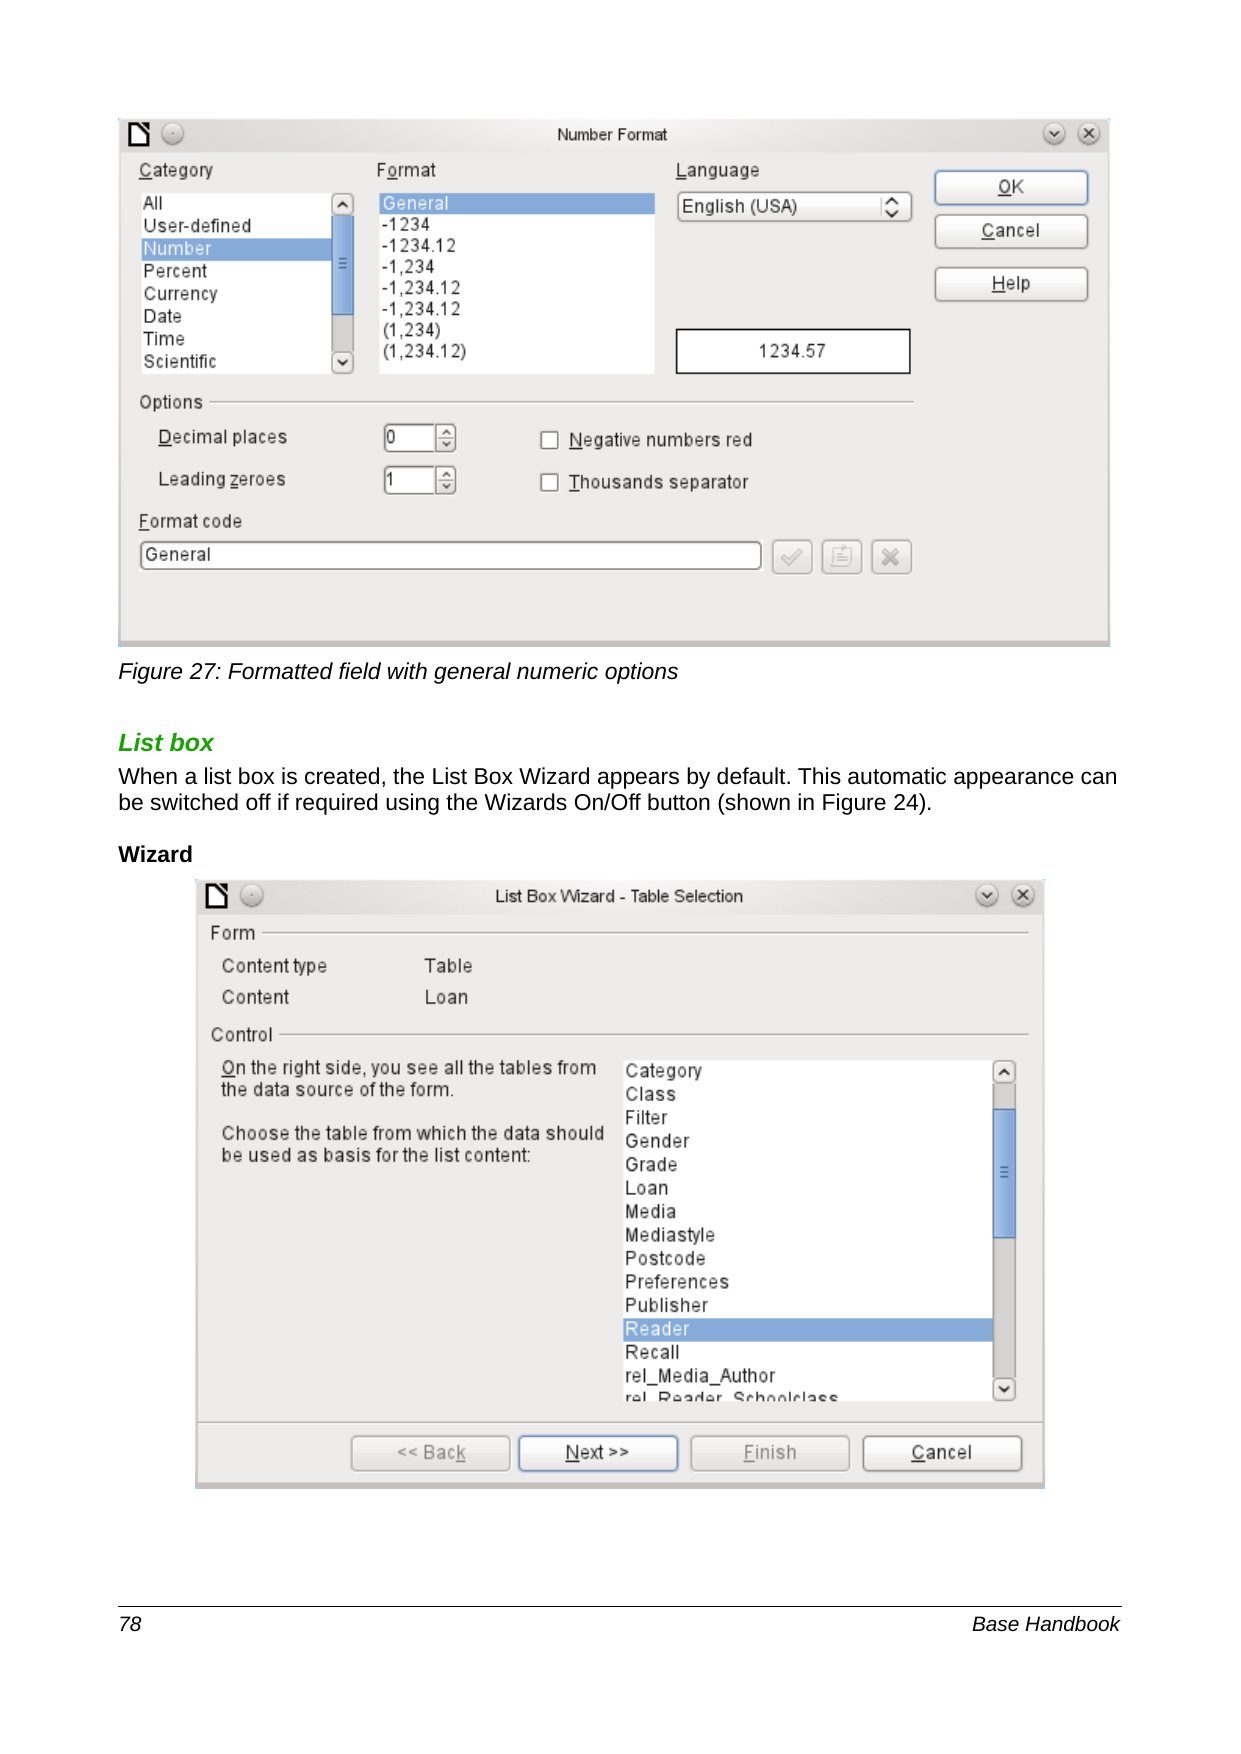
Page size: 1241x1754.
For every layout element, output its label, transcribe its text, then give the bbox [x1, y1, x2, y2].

text When a list box is created, the List Box Wizard appears by default. This automatic appearance can be switched off if required using the Wizards On/Off button (shown in Figure 24). [118, 763, 1122, 816]
picture [195, 879, 1045, 1489]
picture [118, 118, 1111, 647]
text Figure 27: Formatted field with general numeric options [118, 647, 1122, 684]
subtitle List box [118, 728, 1122, 757]
text Wizard [118, 841, 1122, 867]
